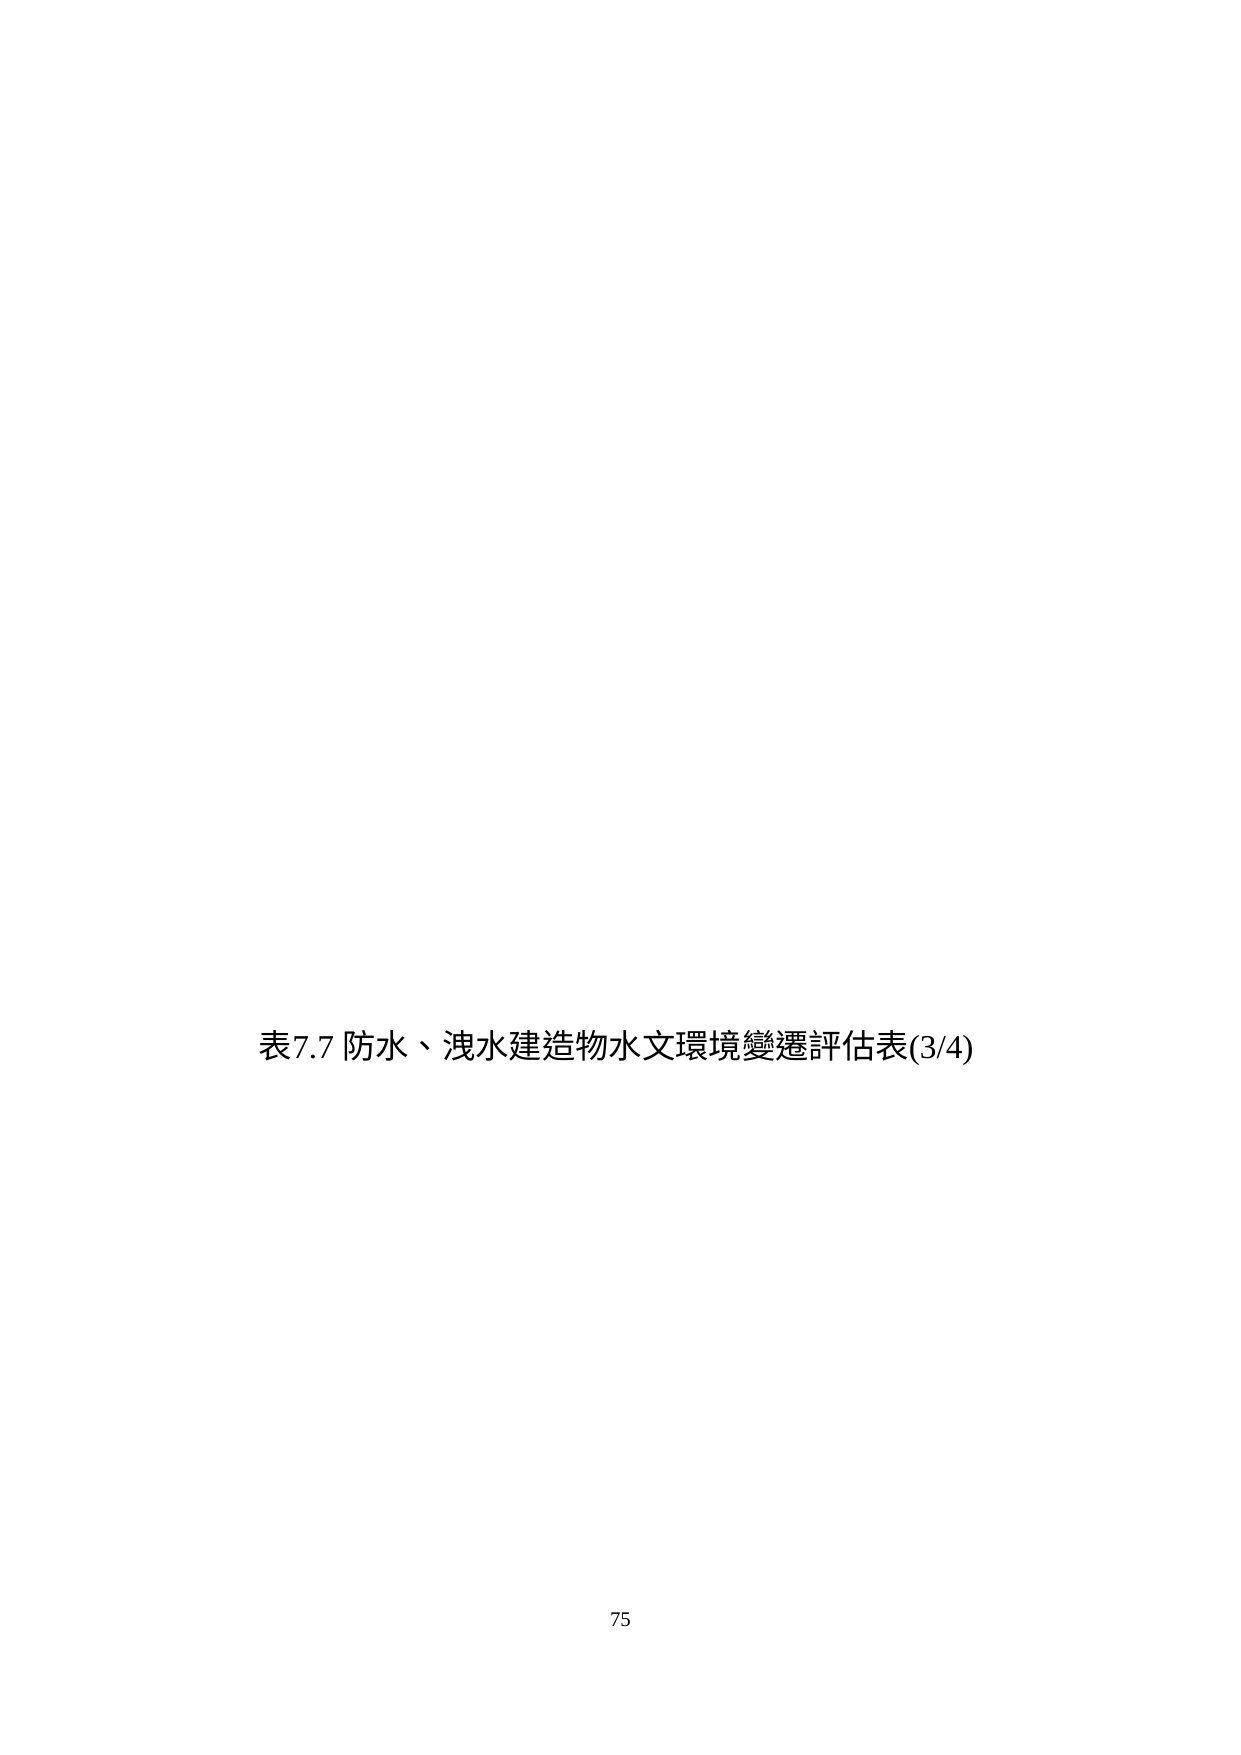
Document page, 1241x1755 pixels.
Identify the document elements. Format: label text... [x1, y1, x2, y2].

subtitle 表7.7 防水、洩水建造物水文環境變遷評估表(3/4) [118, 1018, 1122, 1068]
